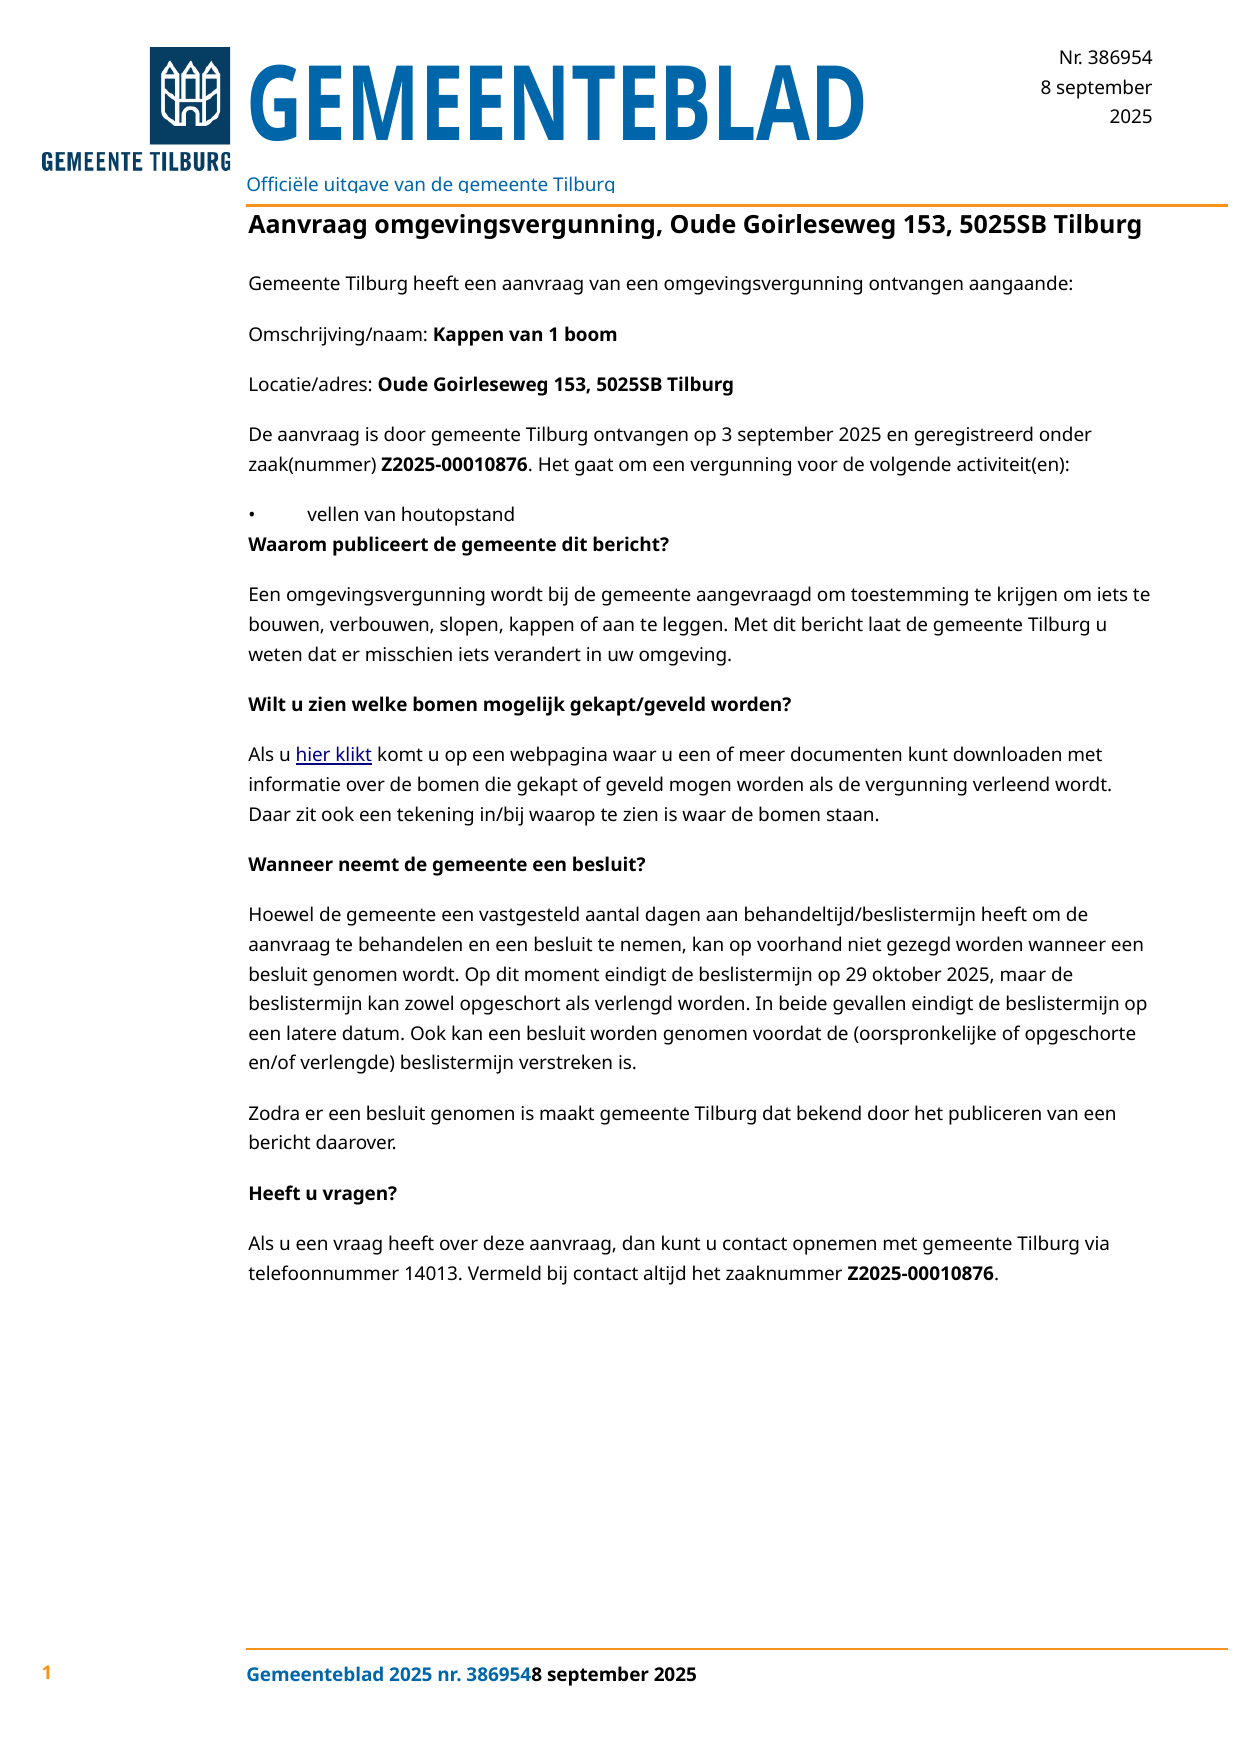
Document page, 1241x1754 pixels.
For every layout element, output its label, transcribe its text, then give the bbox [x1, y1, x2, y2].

picture [41, 47, 231, 172]
text De aanvraag is door gemeente Tilburg ontvangen op 3 september 2025 en geregistreerd onder zaak(nummer) Z2025-00010876. Het gaat om een vergunning voor de volgende activiteit(en): [248, 422, 1152, 477]
text Aanvraag omgevingsvergunning, Oude Goirleseweg 153, 5025SB Tilburg [248, 207, 1152, 241]
text Omschrijving/naam: Kappen van 1 boom [248, 321, 1152, 346]
text Wanneer neemt de gemeente een besluit? [248, 851, 1152, 877]
text Als u hier klikt komt u op een webpagina waar u een of meer documenten kunt downloaden met informatie over de bomen die gekapt of geveld mogen worden als de vergunning verleend wordt. Daar zit ook een tekening in/bij waarop te zien is waar de bomen staan. [248, 742, 1152, 826]
text Heeft u vragen? [248, 1180, 1152, 1206]
text Als u een vraag heeft over deze aanvraag, dan kunt u contact opnemen met gemeente Tilburg via telefoonnummer 14013. Vermeld bij contact altijd het zaaknummer Z2025-00010876. [248, 1230, 1152, 1286]
text Hoewel de gemeente een vastgesteld aantal dagen aan behandeltijd/beslistermijn heeft om de aanvraag te behandelen en een besluit te nemen, kan op voorhand niet gezegd worden wanneer een besluit genomen wordt. Op dit moment eindigt de beslistermijn op 29 oktober 2025, maar de beslistermijn kan zowel opgeschort als verlengd worden. In beide gevallen eindigt de beslistermijn op een latere datum. Ook kan een besluit worden genomen voordat de (oorspronkelijke of opgeschorte en/of verlengde) beslistermijn verstreken is. [248, 902, 1152, 1075]
text Een omgevingsvergunning wordt bij de gemeente aangevraagd om toestemming te krijgen om iets te bouwen, verbouwen, slopen, kappen of aan te leggen. Met dit bericht laat de gemeente Tilburg u weten dat er misschien iets verandert in uw omgeving. [248, 582, 1152, 666]
text Locatie/adres: Oude Goirleseweg 153, 5025SB Tilburg [248, 371, 1152, 397]
text Zodra er een besluit genomen is maakt gemeente Tilburg dat bekend door het publiceren van een bericht daarover. [248, 1100, 1152, 1155]
list vellen van houtopstand [248, 502, 1152, 527]
text Gemeente Tilburg heeft een aanvraag van een omgevingsvergunning ontvangen aangaande: [248, 270, 1152, 296]
text Wilt u zien welke bomen mogelijk gekapt/geveld worden? [248, 691, 1152, 717]
text Waarom publiceert de gemeente dit bericht? [248, 531, 1152, 557]
